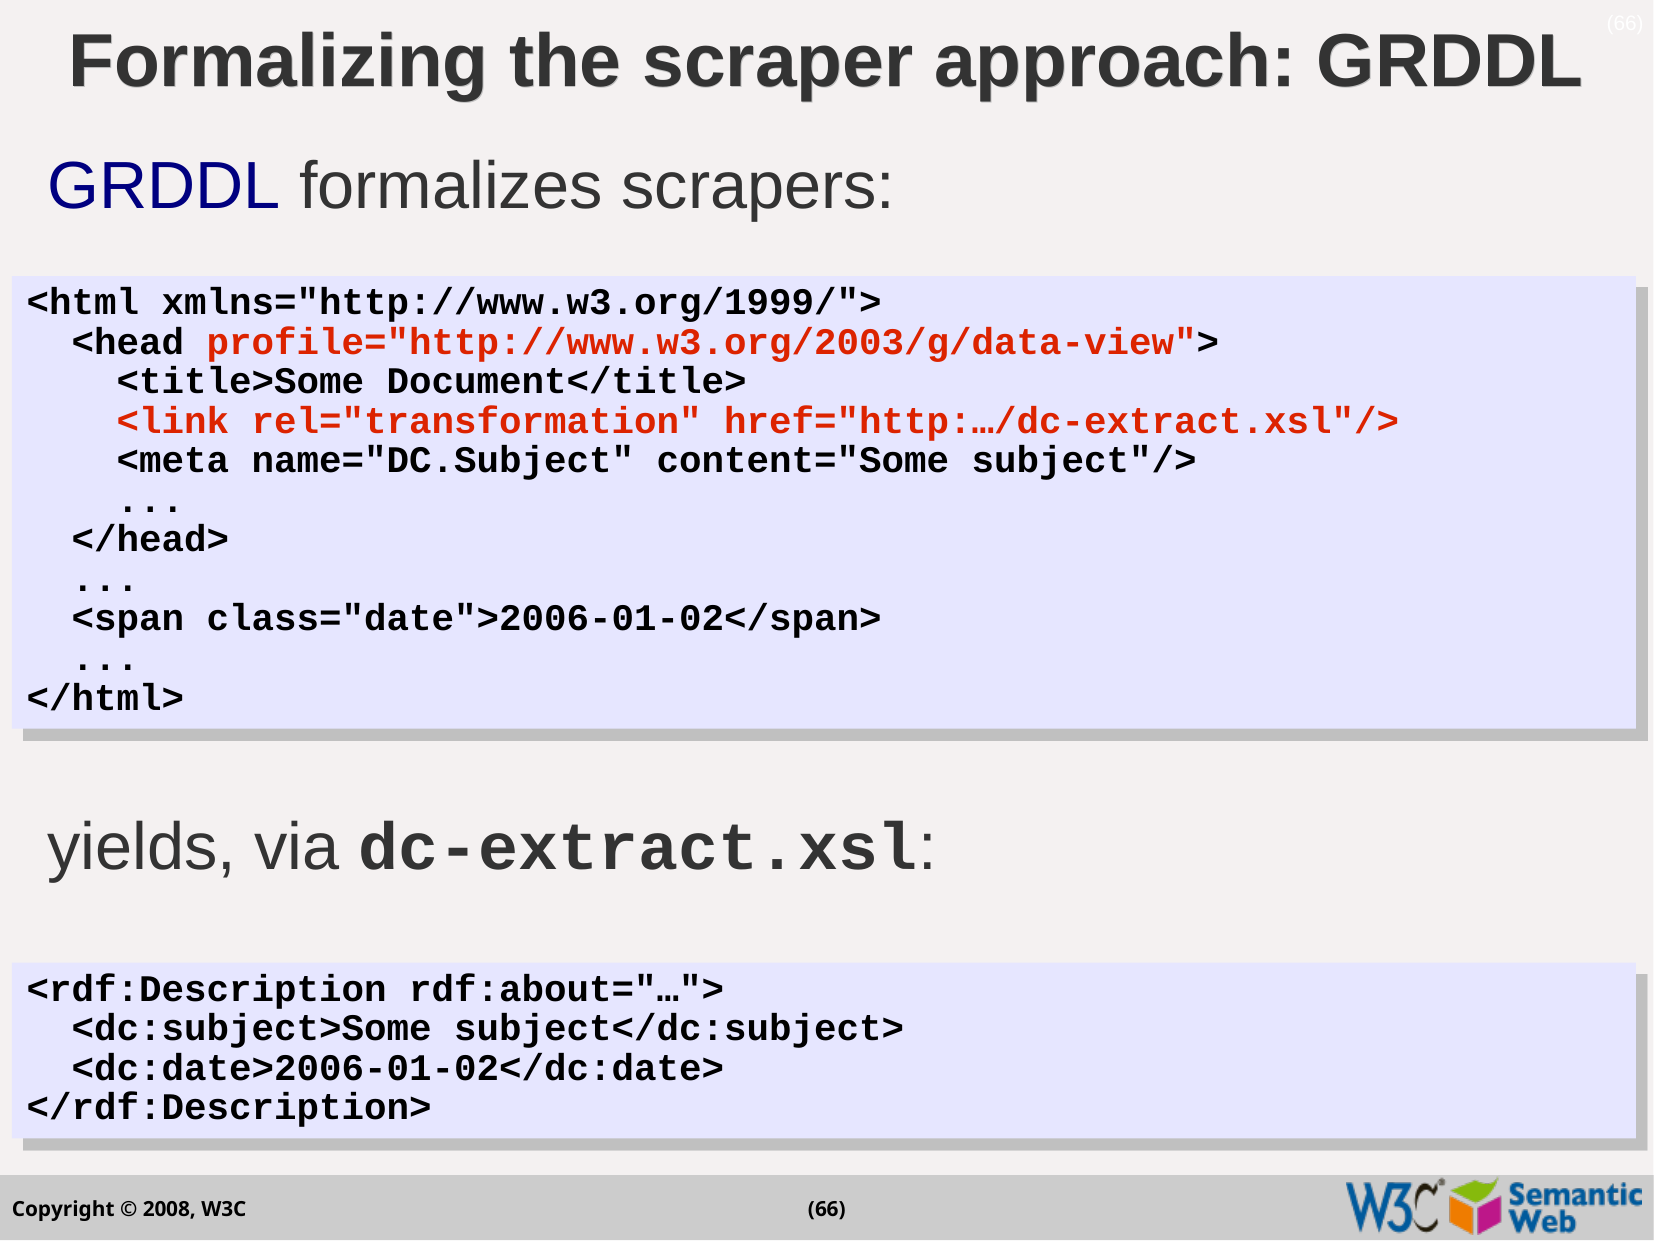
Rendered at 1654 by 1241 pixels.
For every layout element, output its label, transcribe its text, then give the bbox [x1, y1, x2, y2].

text_box <html xmlns="http://www.w3.org/1999/"> <head profile="http://www.w3.org/2003/g/data-view"> <title>Some Document</title> <link rel="transformation" href="http:…/dc-extract.xsl"/> <meta name="DC.Subject" content="Some subject"/> ... </head> ... <span class="date">2006-01-02</span> ... </html> [11, 276, 1636, 729]
list yields, via dc-extract.xsl: [29, 808, 1152, 898]
list GRDDL formalizes scrapers: [29, 147, 1624, 237]
text_box <rdf:Description rdf:about="…"> <dc:subject>Some subject</dc:subject> <dc:date>2006-01-02</dc:date> </rdf:Description> [11, 962, 1636, 1139]
title Formalizing the scraper approach: GRDDL [0, 0, 1654, 119]
picture [1346, 1175, 1642, 1235]
